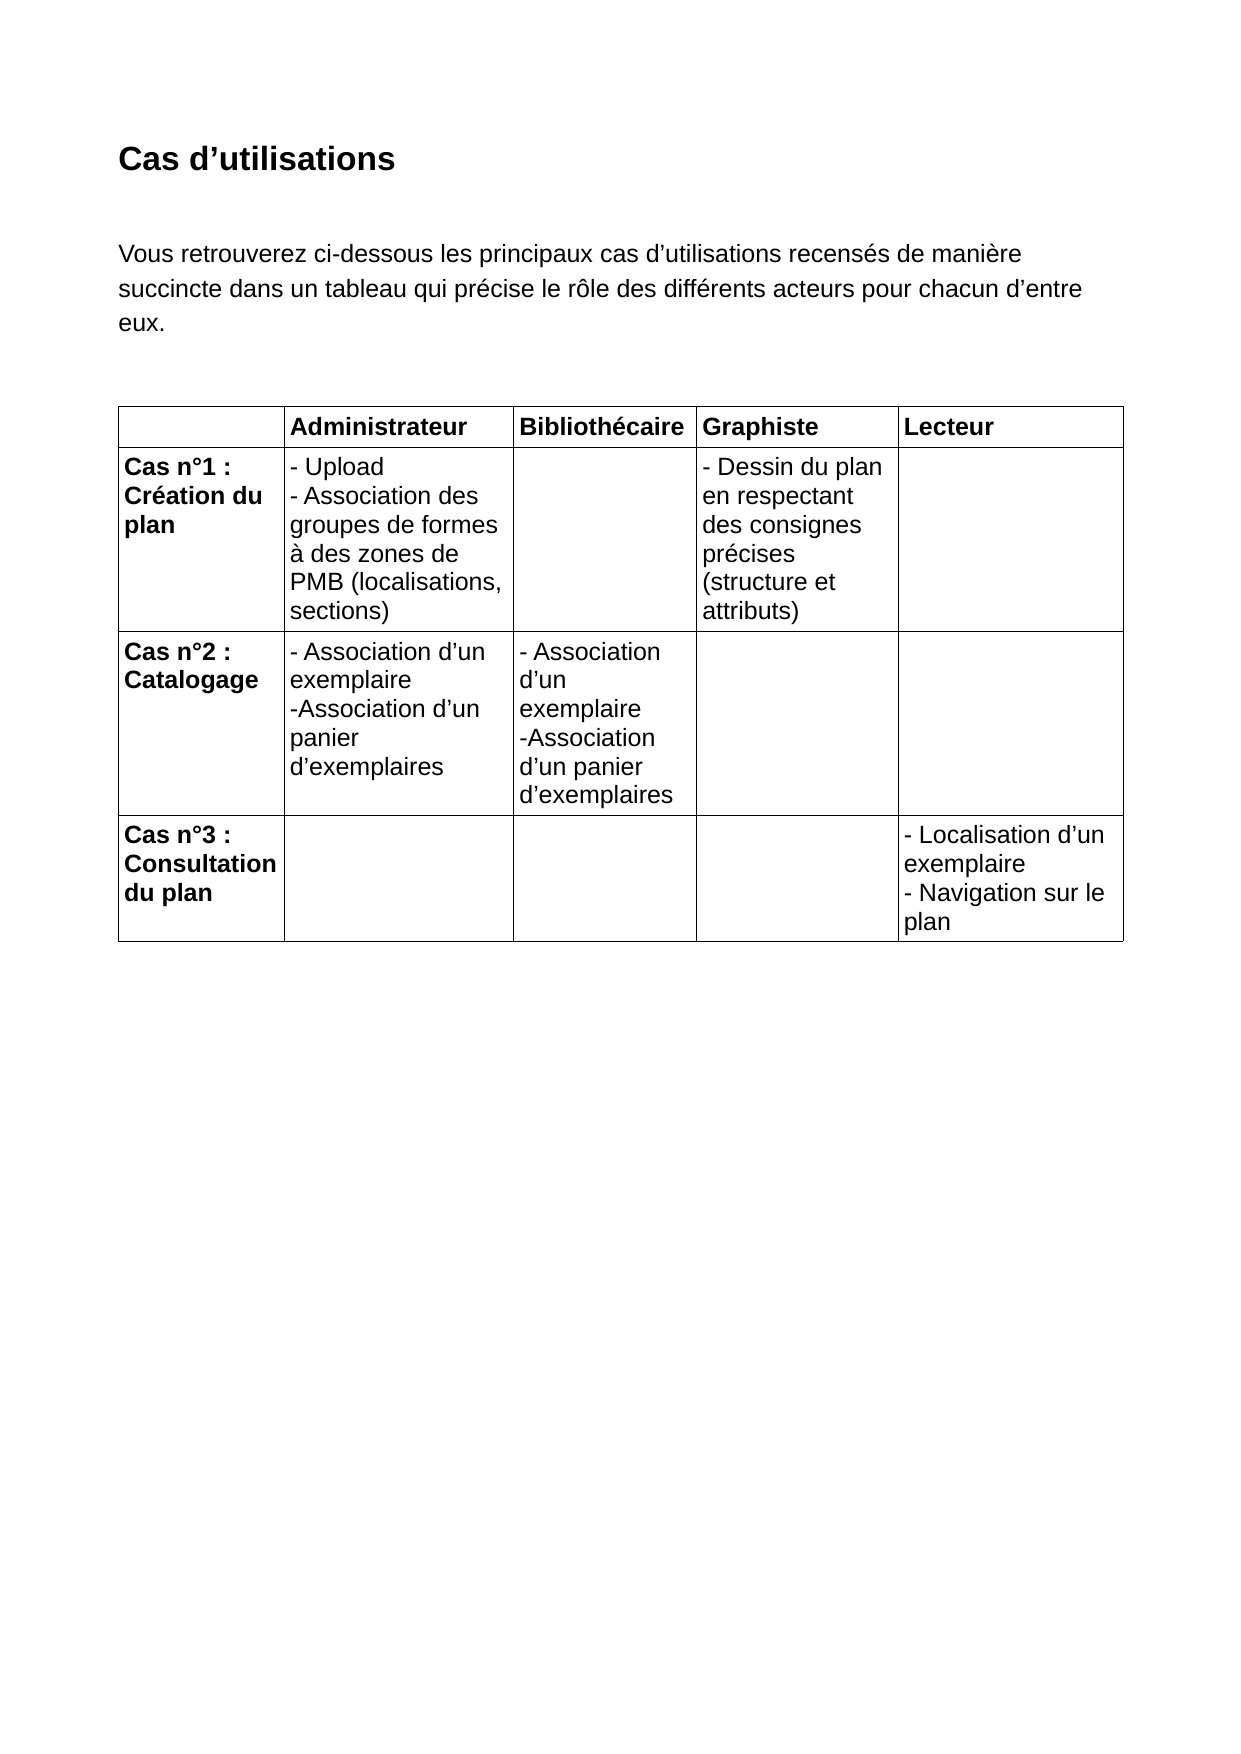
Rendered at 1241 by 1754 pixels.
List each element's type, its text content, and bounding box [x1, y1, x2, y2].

table_header Administrateur [285, 407, 513, 447]
subtitle Cas d’utilisations [118, 139, 1122, 178]
table_header Graphiste [697, 407, 898, 447]
table_cell [514, 448, 696, 631]
table_cell Cas n°3 : Consultation du plan [119, 816, 284, 941]
text Vous retrouverez ci-dessous les principaux cas d’utilisations recensés de manière succincte dans un tableau qui précise le rôle des différents acteurs pour chacun d’entre eux. [118, 239, 1122, 337]
table_cell Cas n°2 : Catalogage [119, 632, 284, 815]
table_cell - Localisation d’un exemplaire - Navigation sur le plan [899, 816, 1123, 941]
table_header Lecteur [899, 407, 1123, 447]
table_cell - Association d’un exemplaire -Association d’un panier d’exemplaires [285, 632, 513, 815]
table_cell - Dessin du plan en respectant des consignes précises (structure et attributs) [697, 448, 898, 631]
table_cell [285, 816, 513, 941]
table_cell - Association d’un exemplaire -Association d’un panier d’exemplaires [514, 632, 696, 815]
table_header [119, 407, 284, 447]
table_cell [514, 816, 696, 941]
table_cell [899, 632, 1123, 815]
table_cell [697, 816, 898, 941]
table_cell [899, 448, 1123, 631]
table_cell Cas n°1 : Création du plan [119, 448, 284, 631]
table_cell [697, 632, 898, 815]
table_header Bibliothécaire [514, 407, 696, 447]
table_cell - Upload - Association des groupes de formes à des zones de PMB (localisations, sections) [285, 448, 513, 631]
